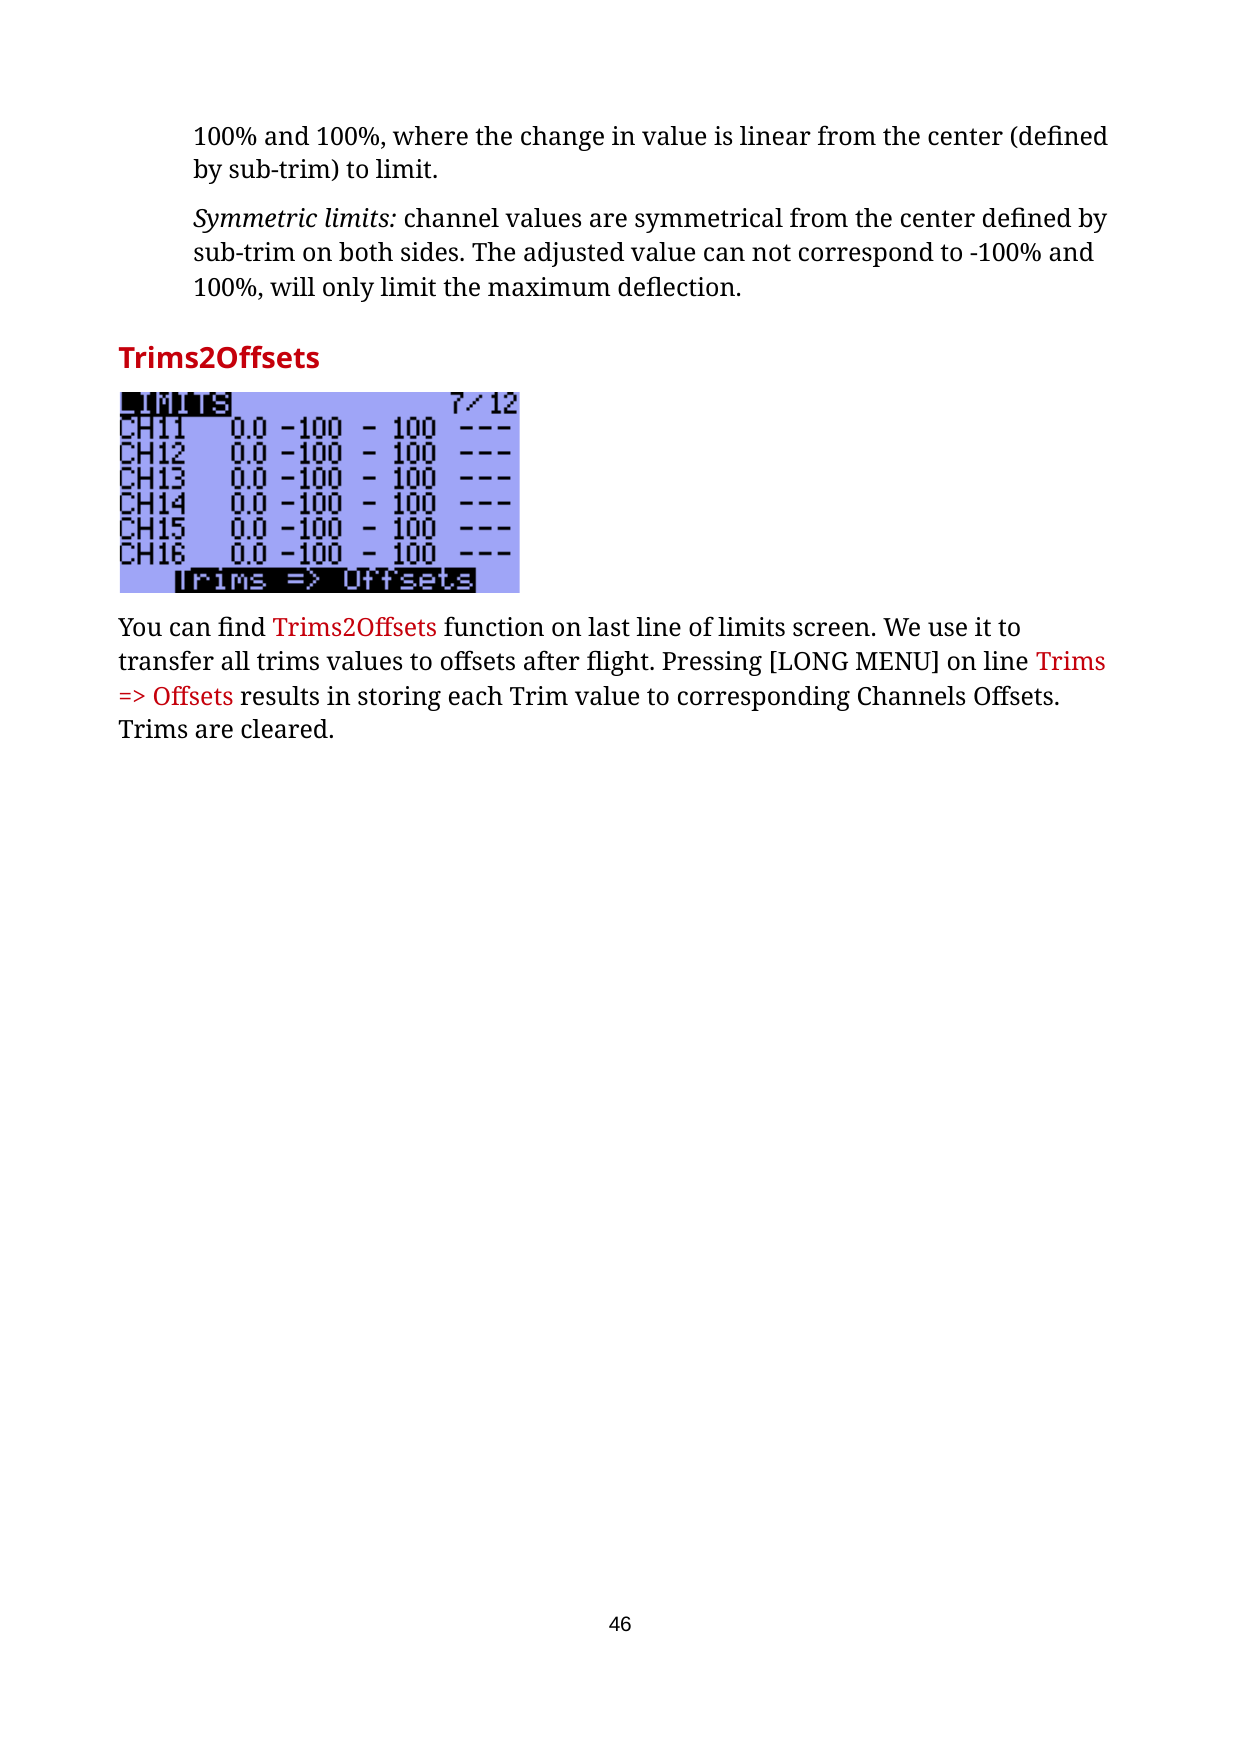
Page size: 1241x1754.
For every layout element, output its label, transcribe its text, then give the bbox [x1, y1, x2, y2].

list -100% and 100%, where the change in value is linear from the center (defined by sub-trim) to limit. [156, 118, 1122, 186]
text You can find Trims2Offsets function on last line of limits screen. We use it to transfer all trims values to offsets after flight. Pressing [LONG MENU] on line Trims => Offsets results in storing each Trim value to corresponding Channels Offsets. Trims are cleared. [118, 593, 1122, 746]
picture [119, 392, 520, 593]
subtitle Trims2Offsets [118, 337, 1122, 377]
list Symmetric limits: channel values are symmetrical from the center defined by sub-trim on both sides. The adjusted value can not correspond to -100% and 100%, will only limit the maximum deflection. [156, 201, 1122, 303]
